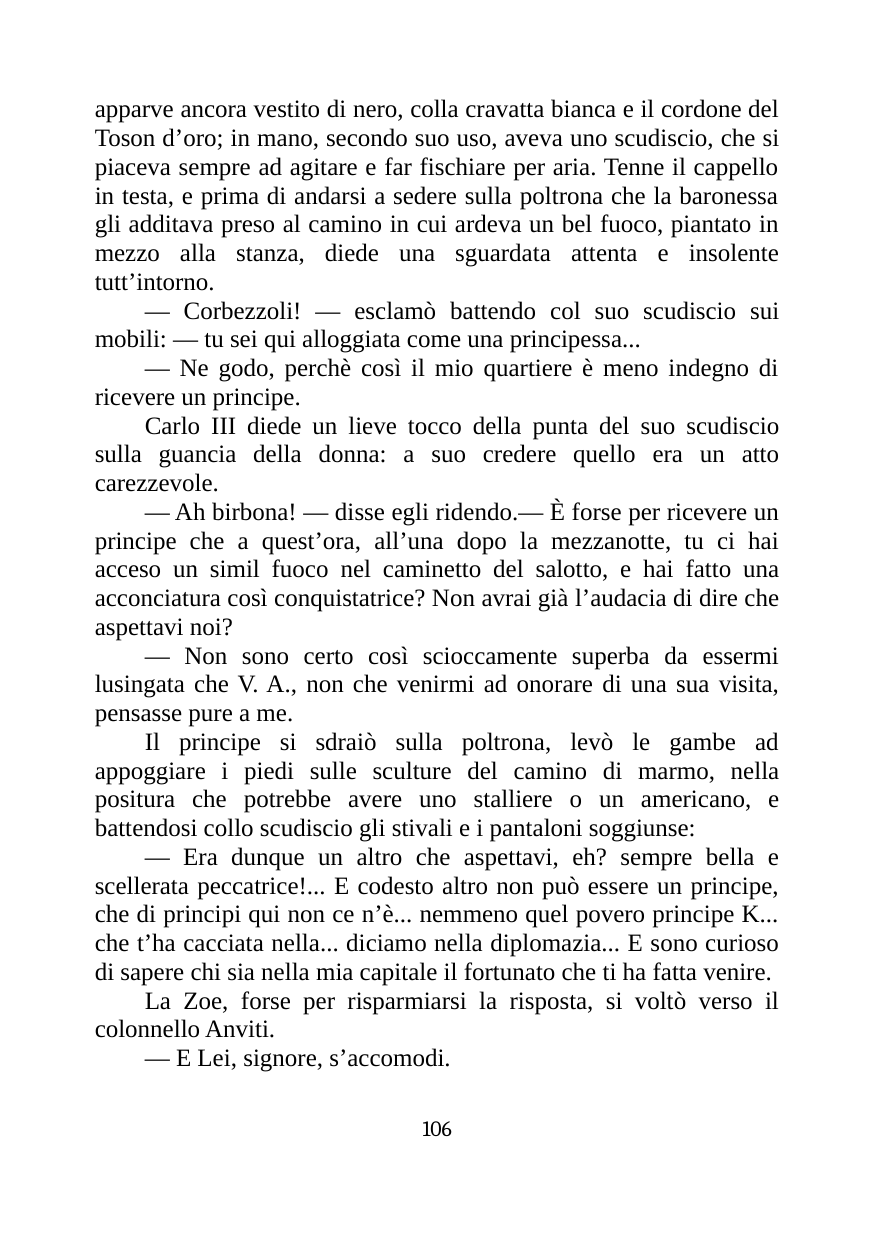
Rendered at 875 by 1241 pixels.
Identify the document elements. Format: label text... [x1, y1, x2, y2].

text — Ne godo, perchè così il mio quartiere è meno indegno di ricevere un principe. [94, 353, 779, 411]
text Carlo III diede un lieve tocco della punta del suo scudiscio sulla guancia della donna: a suo credere quello era un atto carezzevole. [94, 411, 779, 497]
text — Ah birbona! — disse egli ridendo.— È forse per ricevere un principe che a quest’ora, all’una dopo la mezzanotte, tu ci hai acceso un simil fuoco nel caminetto del salotto, e hai fatto una acconciatura così conquistatrice? Non avrai già l’audacia di dire che aspettavi noi? [94, 497, 779, 641]
text — Corbezzoli! — esclamò battendo col suo scudiscio sui mobili: — tu sei qui alloggiata come una principessa... [94, 296, 779, 353]
text — Era dunque un altro che aspettavi, eh? sempre bella e scellerata peccatrice!... E codesto altro non può essere un principe, che di principi qui non ce n’è... nemmeno quel povero principe K... che t’ha cacciata nella... diciamo nella diplomazia... E sono curioso di sapere chi sia nella mia capitale il fortunato che ti ha fatta venire. [94, 842, 779, 986]
text La Zoe, forse per risparmiarsi la risposta, si voltò verso il colonnello Anviti. [94, 986, 779, 1043]
text — E Lei, signore, s’accomodi. [94, 1043, 779, 1072]
text Il principe si sdraiò sulla poltrona, levò le gambe ad appoggiare i piedi sulle sculture del camino di marmo, nella positura che potrebbe avere uno stalliere o un americano, e battendosi collo scudiscio gli stivali e i pantaloni soggiunse: [94, 727, 779, 842]
text — Non sono certo così scioccamente superba da essermi lusingata che V. A., non che venirmi ad onorare di una sua visita, pensasse pure a me. [94, 641, 779, 727]
text apparve ancora vestito di nero, colla cravatta bianca e il cordone del Toson d’oro; in mano, secondo suo uso, aveva uno scudiscio, che si piaceva sempre ad agitare e far fischiare per aria. Tenne il cappello in testa, e prima di andarsi a sedere sulla poltrona che la baronessa gli additava preso al camino in cui ardeva un bel fuoco, piantato in mezzo alla stanza, diede una sguardata attenta e insolente tutt’intorno. [94, 94, 779, 296]
